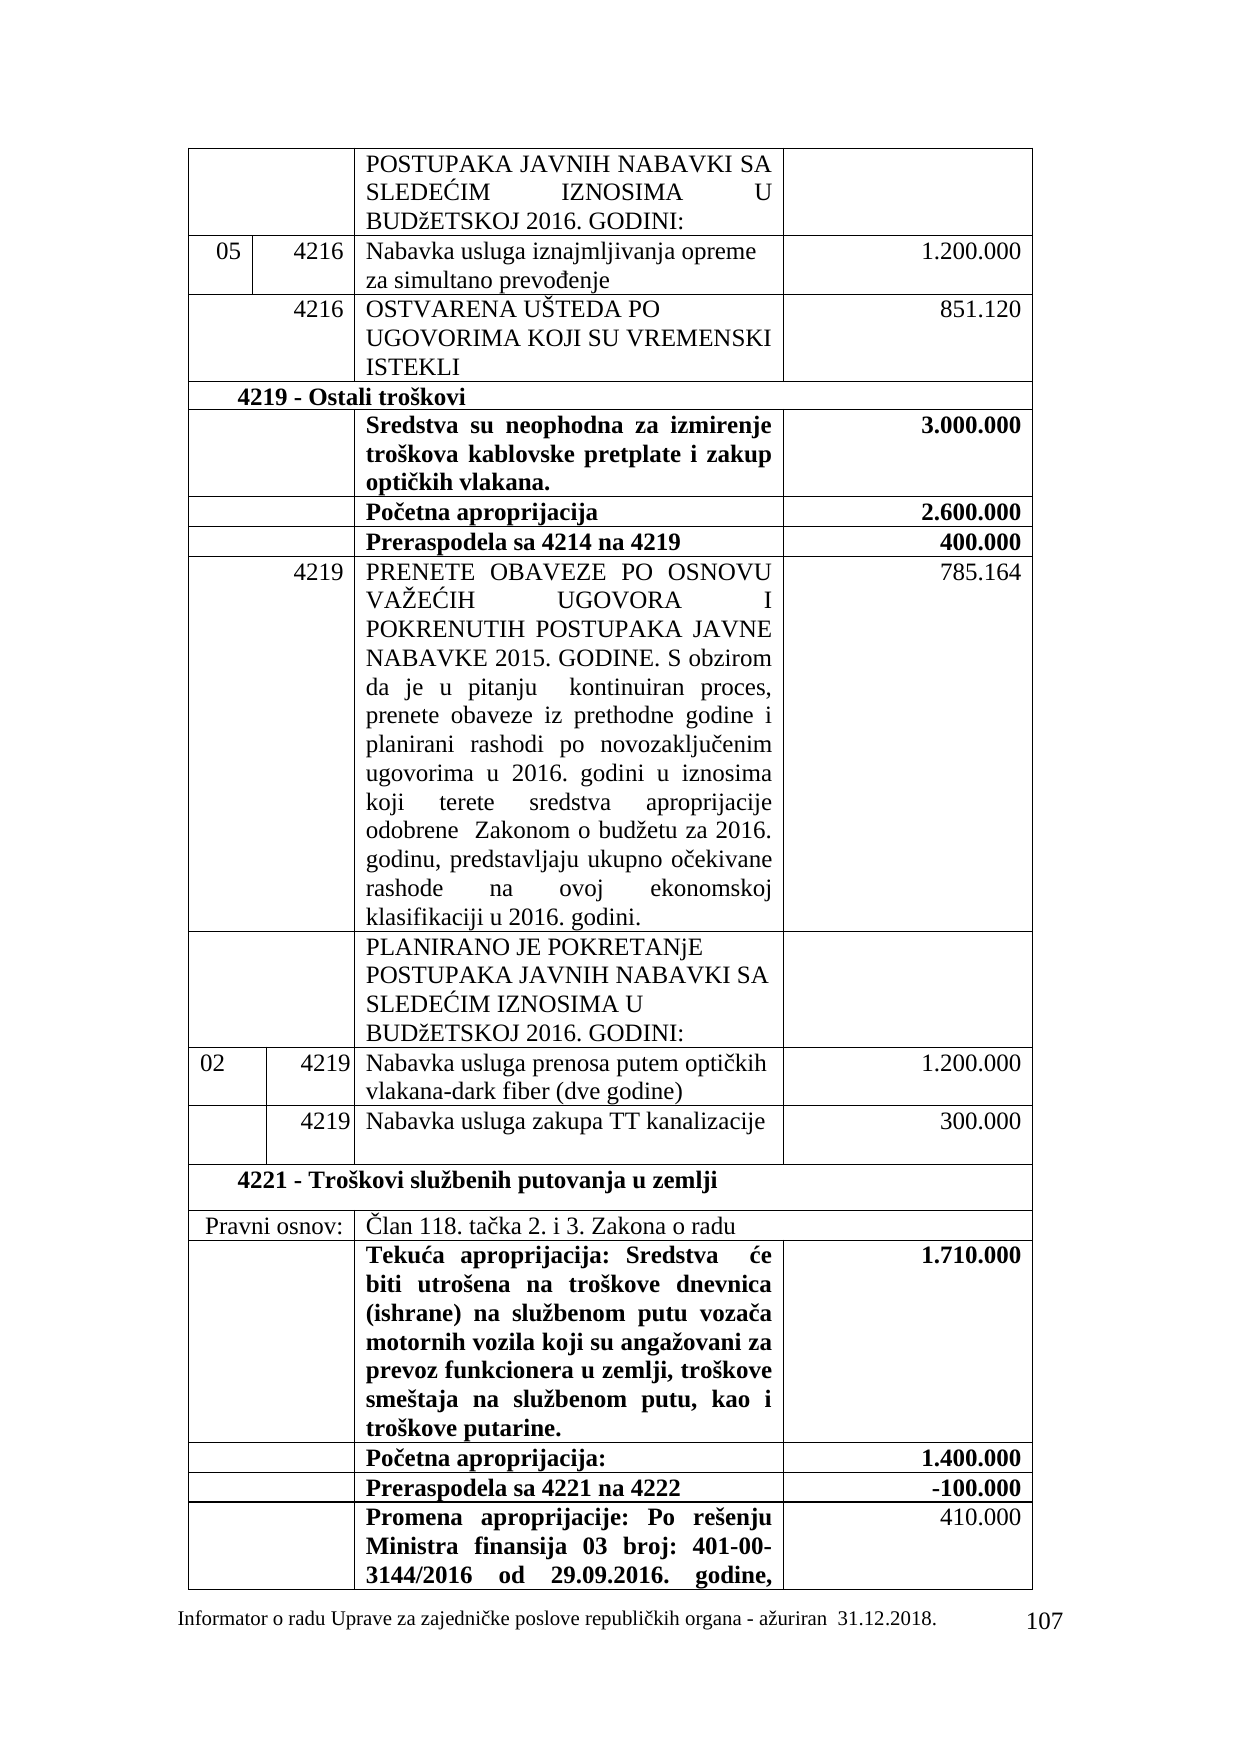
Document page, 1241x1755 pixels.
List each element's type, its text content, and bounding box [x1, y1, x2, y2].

table_cell [1033, 526, 1074, 556]
table_cell Preraspodela sa 4214 na 4219 [355, 527, 783, 556]
table_cell 4216 [253, 236, 354, 293]
table_cell [189, 527, 354, 556]
table_cell 4221 - Troškovi službenih putovanja u zemlјi [189, 1165, 1032, 1210]
table_cell POSTUPAKA JAVNIH NABAVKI SA SLEDEĆIM IZNOSIMA U BUDžETSKOJ 2016. GODINI: [355, 149, 783, 235]
table_cell 1.710.000 [784, 1241, 1032, 1442]
table_cell [189, 932, 354, 1047]
table_cell 1.400.000 [784, 1443, 1032, 1472]
table_cell [1033, 148, 1074, 235]
table_cell [1033, 1164, 1074, 1210]
table_cell [189, 149, 354, 235]
table_cell [1033, 1501, 1074, 1589]
table_cell [189, 1443, 354, 1472]
table_cell [189, 497, 354, 526]
table_cell Preraspodela sa 4221 na 4222 [355, 1473, 783, 1501]
table_cell 3.000.000 [784, 410, 1032, 496]
table_cell Sredstva su neophodna za izmirenje troškova kablovske pretplate i zakup optičkih vlakana. [355, 410, 783, 496]
table_cell Promena aproprijacije: Po rešenju Ministra finansija 03 broj: 401-00-3144/2016 od 29.09.2016. godine, [355, 1503, 783, 1589]
table_cell [1033, 931, 1074, 1047]
table_cell 851.120 [784, 295, 1032, 381]
table_cell [1033, 1047, 1074, 1105]
table_cell [189, 410, 354, 496]
table_cell 300.000 [784, 1106, 1032, 1164]
table_cell 4219 [267, 1048, 354, 1105]
table_cell Početna aproprijacija: [355, 1443, 783, 1472]
table_cell [1033, 1472, 1074, 1501]
table_cell Početna aproprijacija [355, 497, 783, 526]
table_cell [1033, 556, 1074, 931]
table_cell PRENETE OBAVEZE PO OSNOVU VAŽEĆIH UGOVORA I POKRENUTIH POSTUPAKA JAVNE NABAVKE 2015. GODINE. S obzirom da je u pitanju kontinuiran proces, prenete obaveze iz prethodne godine i planirani rashodi po novozaklјučenim ugovorima u 2016. godini u iznosima koji terete sredstva aproprijacije odobrene Zakonom o budžetu za 2016. godinu, predstavlјaju ukupno očekivane rashode na ovoj ekonomskoj klasifikaciji u 2016. godini. [355, 557, 783, 931]
table_cell [784, 932, 1032, 1047]
table_cell Tekuća aproprijacija: Sredstva će biti utrošena na troškove dnevnica (ishrane) na službenom putu vozača motornih vozila koji su angažovani za prevoz funkcionera u zemlјi, troškove smeštaja na službenom putu, kao i troškove putarine. [355, 1241, 783, 1442]
table_cell OSTVARENA UŠTEDA PO UGOVORIMA KOJI SU VREMENSKI ISTEKLI [355, 295, 783, 381]
table_cell [1033, 294, 1074, 381]
table_cell 4219 [267, 1106, 354, 1164]
table_cell [1033, 1210, 1074, 1239]
table_cell -100.000 [784, 1473, 1032, 1501]
table_cell Nabavka usluga prenosa putem optičkih vlakana-dark fiber (dve godine) [355, 1048, 783, 1105]
table_cell [1033, 1240, 1074, 1442]
table_cell [1033, 409, 1074, 496]
table_cell [1033, 1105, 1074, 1164]
table_cell 4219 [189, 557, 354, 931]
table_cell Nabavka usluga zakupa TT kanalizacije [355, 1106, 783, 1164]
table_cell [784, 149, 1032, 235]
table_cell [1033, 381, 1074, 409]
table_cell [189, 1473, 354, 1501]
table_cell 410.000 [784, 1503, 1032, 1589]
table_cell 4216 [189, 295, 354, 381]
table_cell PLANIRANO JE POKRETANјE POSTUPAKA JAVNIH NABAVKI SA SLEDEĆIM IZNOSIMA U BUDžETSKOJ 2016. GODINI: [355, 932, 783, 1047]
table_cell 785.164 [784, 557, 1032, 931]
table_cell Nabavka usluga iznajmlјivanja opreme za simultano prevođenje [355, 236, 783, 293]
table_cell [189, 1241, 354, 1442]
table_cell 2.600.000 [784, 497, 1032, 526]
table_cell [1033, 1442, 1074, 1472]
table_cell 05 [189, 236, 252, 293]
table_cell [1033, 496, 1074, 526]
table_cell 400.000 [784, 527, 1032, 556]
table_cell 02 [189, 1048, 266, 1105]
table_cell Član 118. tačka 2. i 3. Zakona o radu [355, 1211, 1032, 1239]
table_cell 4219 - Ostali troškovi [189, 382, 1032, 409]
table_cell [1033, 235, 1074, 293]
table_cell [189, 1106, 266, 1164]
table_cell 1.200.000 [784, 236, 1032, 293]
table_cell Pravni osnov: [189, 1211, 354, 1239]
table_cell 1.200.000 [784, 1048, 1032, 1105]
table_cell [189, 1503, 354, 1589]
